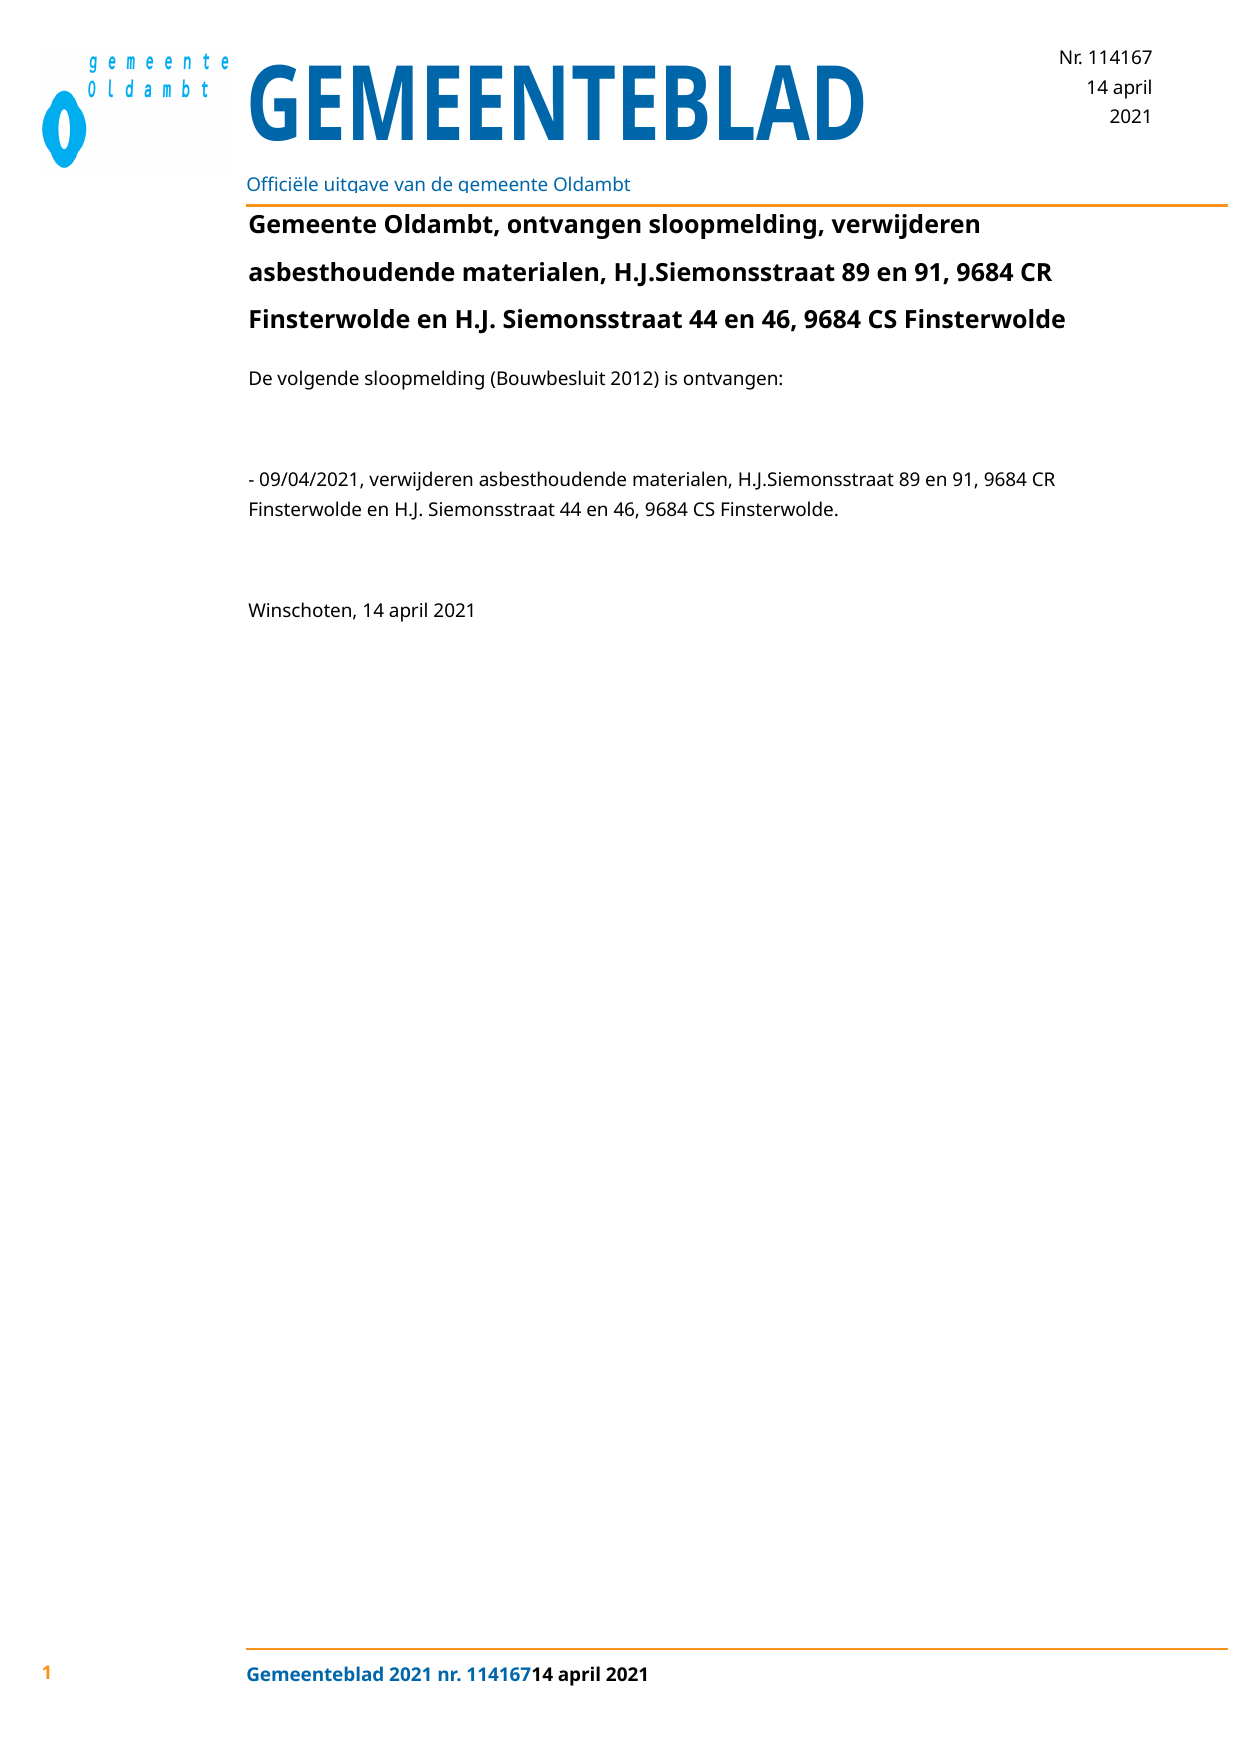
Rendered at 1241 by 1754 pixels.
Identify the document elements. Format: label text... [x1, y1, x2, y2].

text Gemeente Oldambt, ontvangen sloopmelding, verwijderen asbesthoudende materialen, H.J.Siemonsstraat 89 en 91, 9684 CR Finsterwolde en H.J. Siemonsstraat 44 en 46, 9684 CS Finsterwolde [248, 207, 1152, 336]
text De volgende sloopmelding (Bouwbesluit 2012) is ontvangen: [248, 366, 1152, 391]
picture [41, 47, 231, 172]
text Winschoten, 14 april 2021 [248, 597, 1152, 622]
text - 09/04/2021, verwijderen asbesthoudende materialen, H.J.Siemonsstraat 89 en 91, 9684 CR Finsterwolde en H.J. Siemonsstraat 44 en 46, 9684 CS Finsterwolde. [248, 466, 1152, 522]
